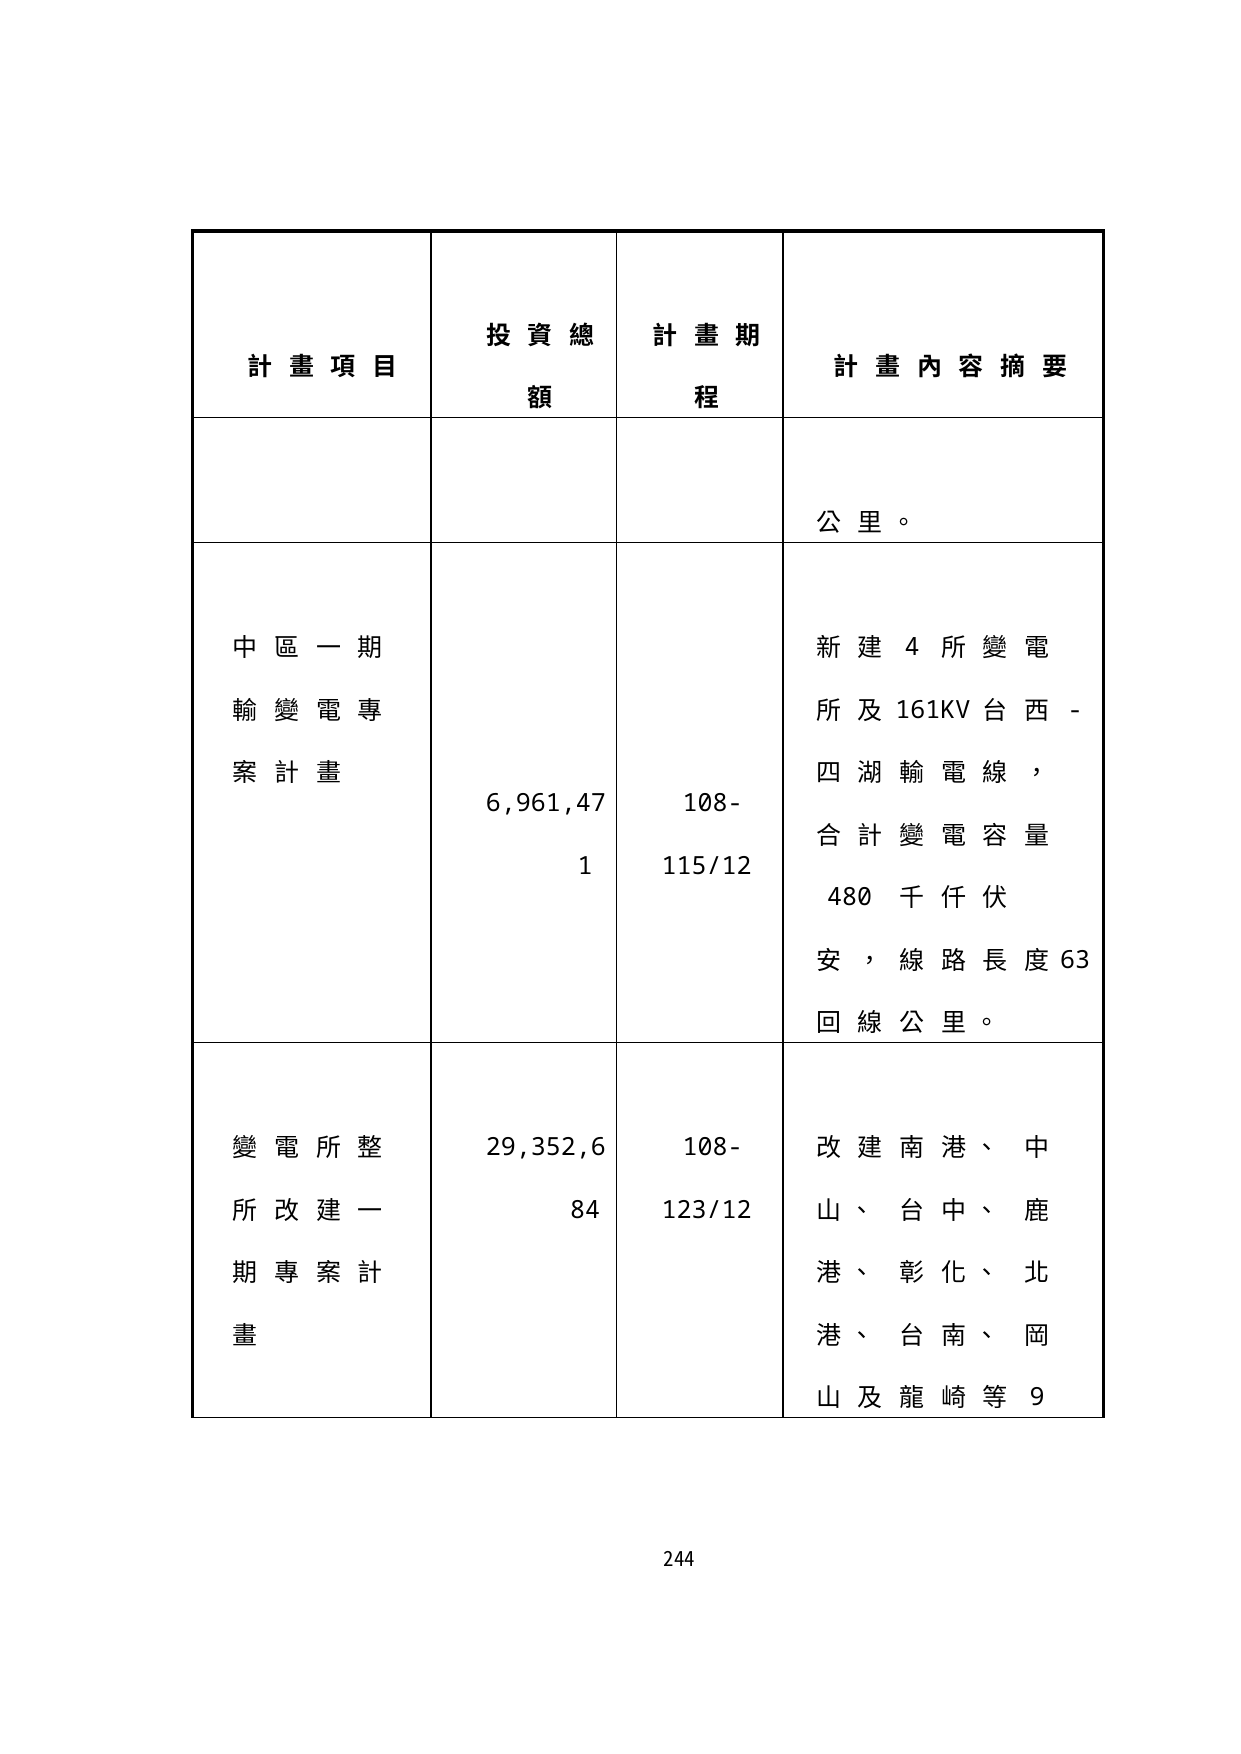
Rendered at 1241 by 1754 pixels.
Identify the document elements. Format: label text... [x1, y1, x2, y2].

table_header 計畫項目 [194, 233, 430, 417]
table_cell [617, 418, 782, 542]
table_cell 108-123/12 [617, 1043, 782, 1417]
table_cell 29,352,684 [432, 1043, 616, 1417]
table_cell [432, 418, 616, 542]
table_cell [194, 418, 430, 542]
table_cell 6,961,471 [432, 543, 616, 1042]
table_header 投資總額 [432, 233, 616, 417]
table_cell 公里。 [784, 418, 1102, 542]
table_cell 變電所整所改建一期專案計畫 [194, 1043, 430, 1417]
table_header 計畫內容摘要 [784, 233, 1102, 417]
table_cell 新建4所變電所及161KV台西-四湖輸電線，合計變電容量480千仟伏安，線路長度63回線公里。 [784, 543, 1102, 1042]
table_cell 108-115/12 [617, 543, 782, 1042]
table_cell 改建南港、中山、台中、鹿港、彰化、北港、台南、岡山及龍崎等9 [784, 1043, 1102, 1417]
table_header 計畫期程 [617, 233, 782, 417]
table_cell 中區一期輸變電專案計畫 [194, 543, 430, 1042]
